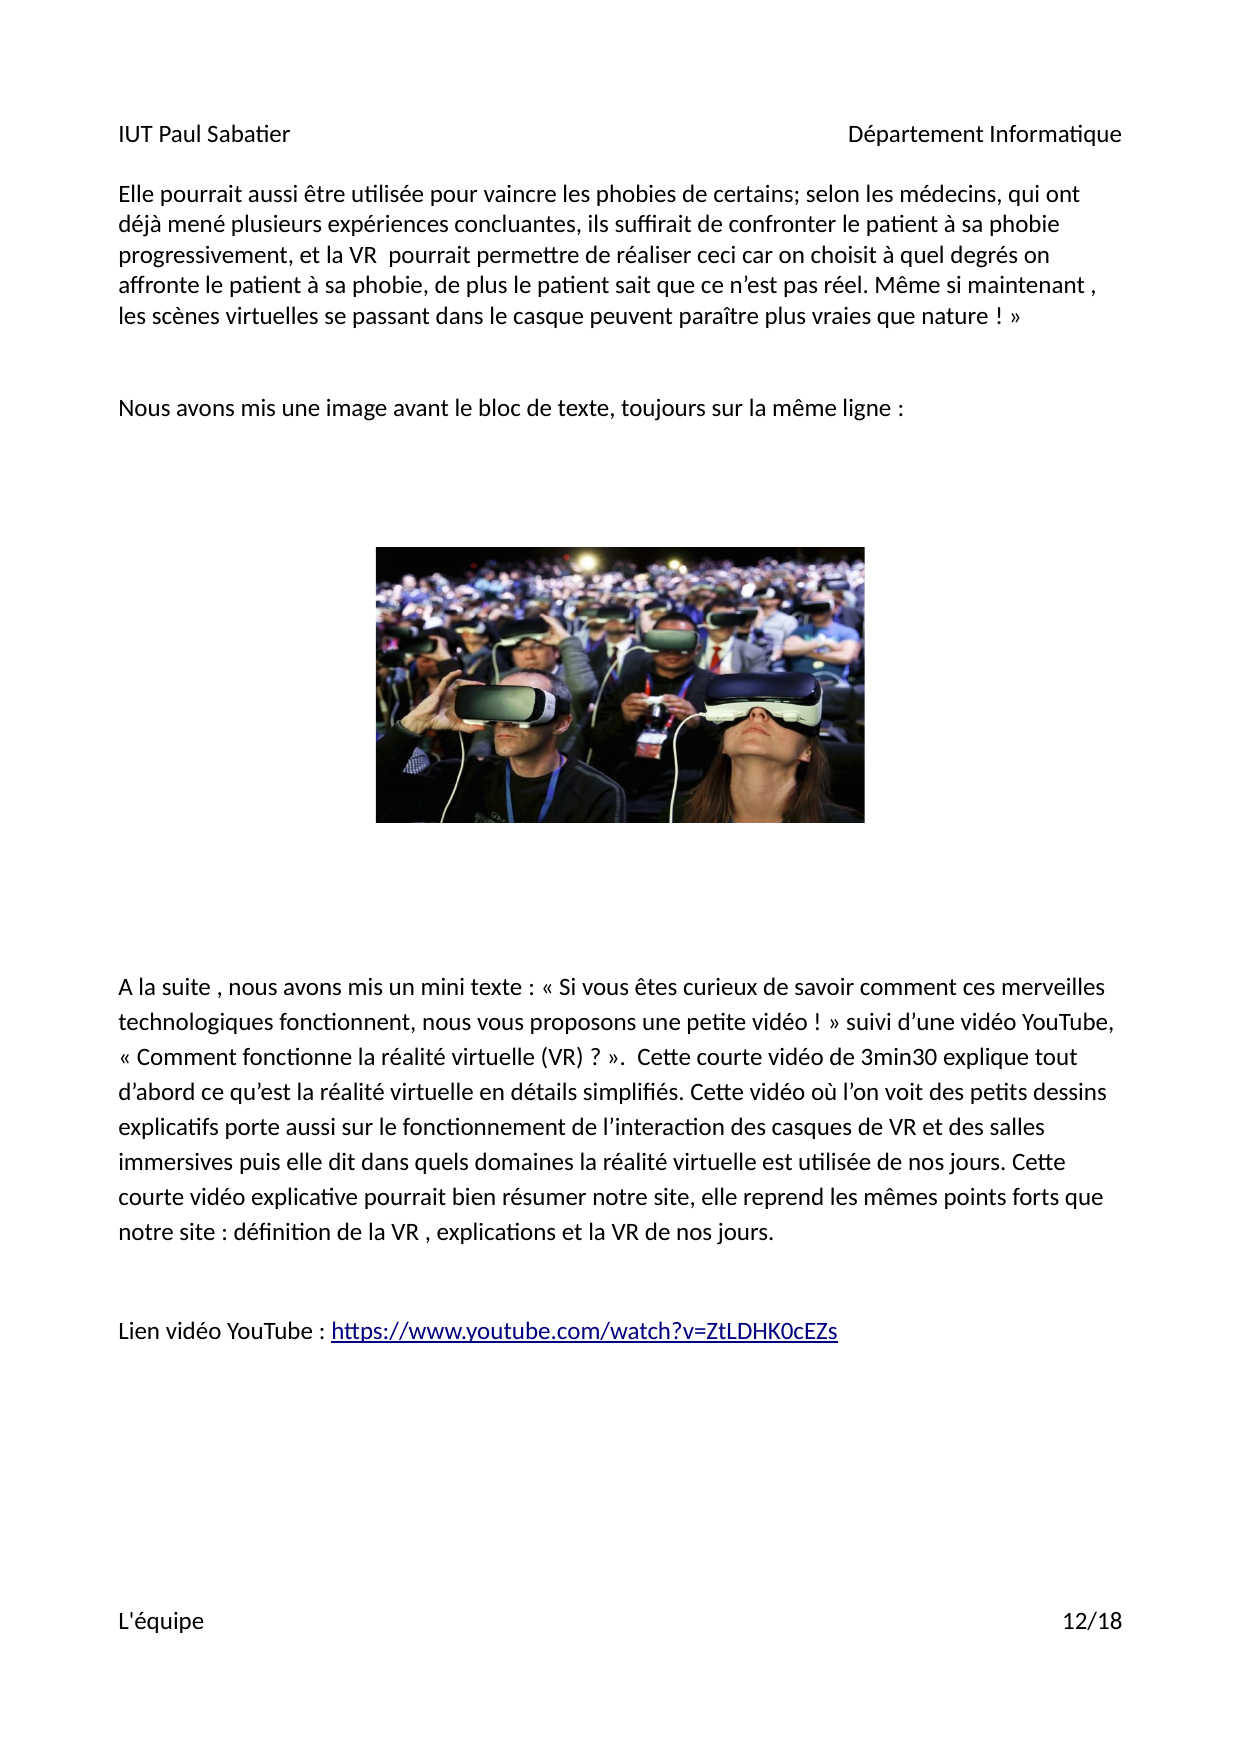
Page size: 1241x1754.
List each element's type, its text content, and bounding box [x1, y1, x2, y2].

text A la suite , nous avons mis un mini texte : « Si vous êtes curieux de savoir comment ces merveilles technologiques fonctionnent, nous vous proposons une petite vidéo ! » suivi d’une vidéo YouTube, « Comment fonctionne la réalité virtuelle (VR) ? ». Cette courte vidéo de 3min30 explique tout d’abord ce qu’est la réalité virtuelle en détails simplifiés. Cette vidéo où l’on voit des petits dessins explicatifs porte aussi sur le fonctionnement de l’interaction des casques de VR et des salles immersives puis elle dit dans quels domaines la réalité virtuelle est utilisée de nos jours. Cette courte vidéo explicative pourrait bien résumer notre site, elle reprend les mêmes points forts que notre site : définition de la VR , explications et la VR de nos jours. [118, 971, 1122, 1246]
text Nous avons mis une image avant le bloc de texte, toujours sur la même ligne : [118, 392, 1122, 422]
text Elle pourrait aussi être utilisée pour vaincre les phobies de certains; selon les médecins, qui ont déjà mené plusieurs expériences concluantes, ils suffirait de confronter le patient à sa phobie progressivement, et la VR pourrait permettre de réaliser ceci car on choisit à quel degrés on affronte le patient à sa phobie, de plus le patient sait que ce n’est pas réel. Même si maintenant , les scènes virtuelles se passant dans le casque peuvent paraître plus vraies que nature ! » [118, 178, 1122, 331]
text Lien vidéo YouTube : https://www.youtube.com/watch?v=ZtLDHK0cEZs [118, 1315, 1122, 1346]
picture [375, 547, 865, 823]
